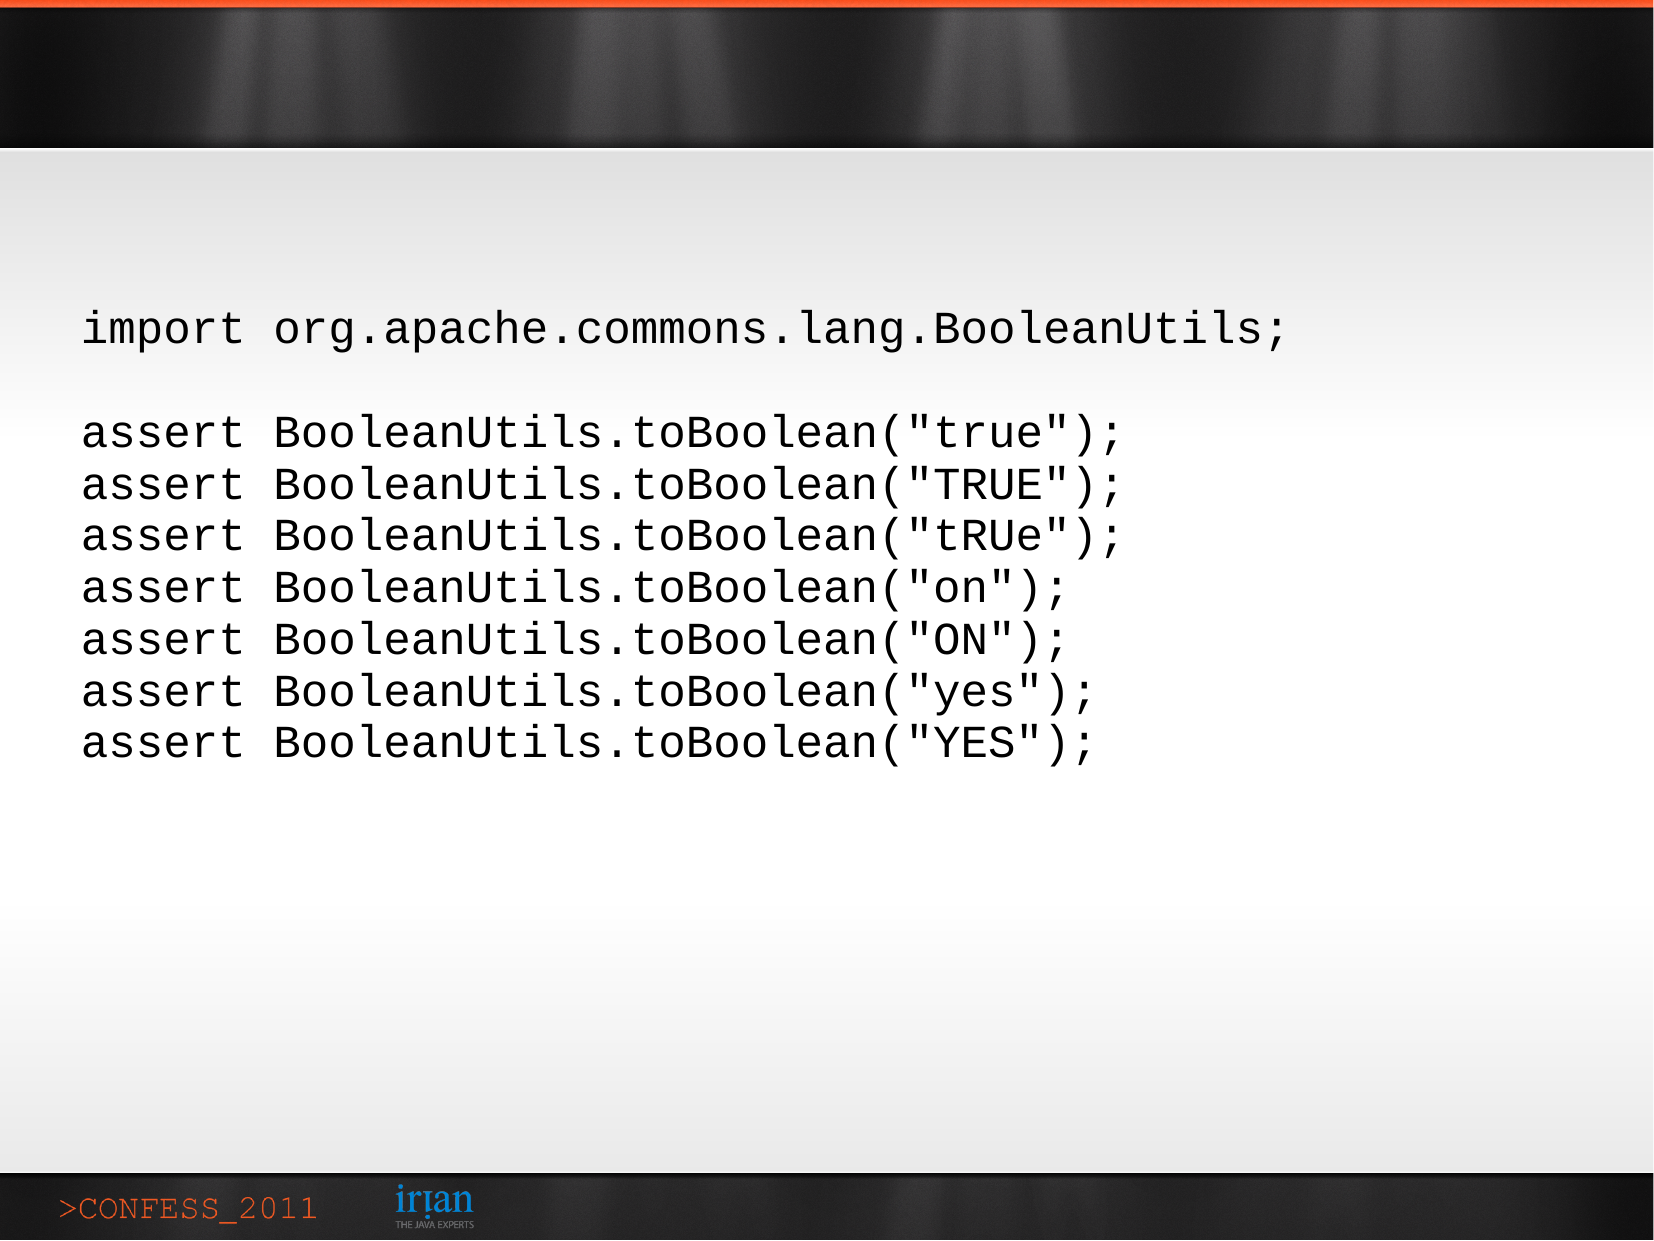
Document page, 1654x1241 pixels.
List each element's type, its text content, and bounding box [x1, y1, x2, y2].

subtitle import org.apache.commons.lang.BooleanUtils; assert BooleanUtils.toBoolean("true"); assert BooleanUtils.toBoolean("TRUE"); assert BooleanUtils.toBoolean("tRUe"); assert BooleanUtils.toBoolean("on"); assert BooleanUtils.toBoolean("ON"); assert BooleanUtils.toBoolean("yes"); assert BooleanUtils.toBoolean("YES"); [80, 305, 1654, 1125]
picture [0, 0, 1654, 1240]
